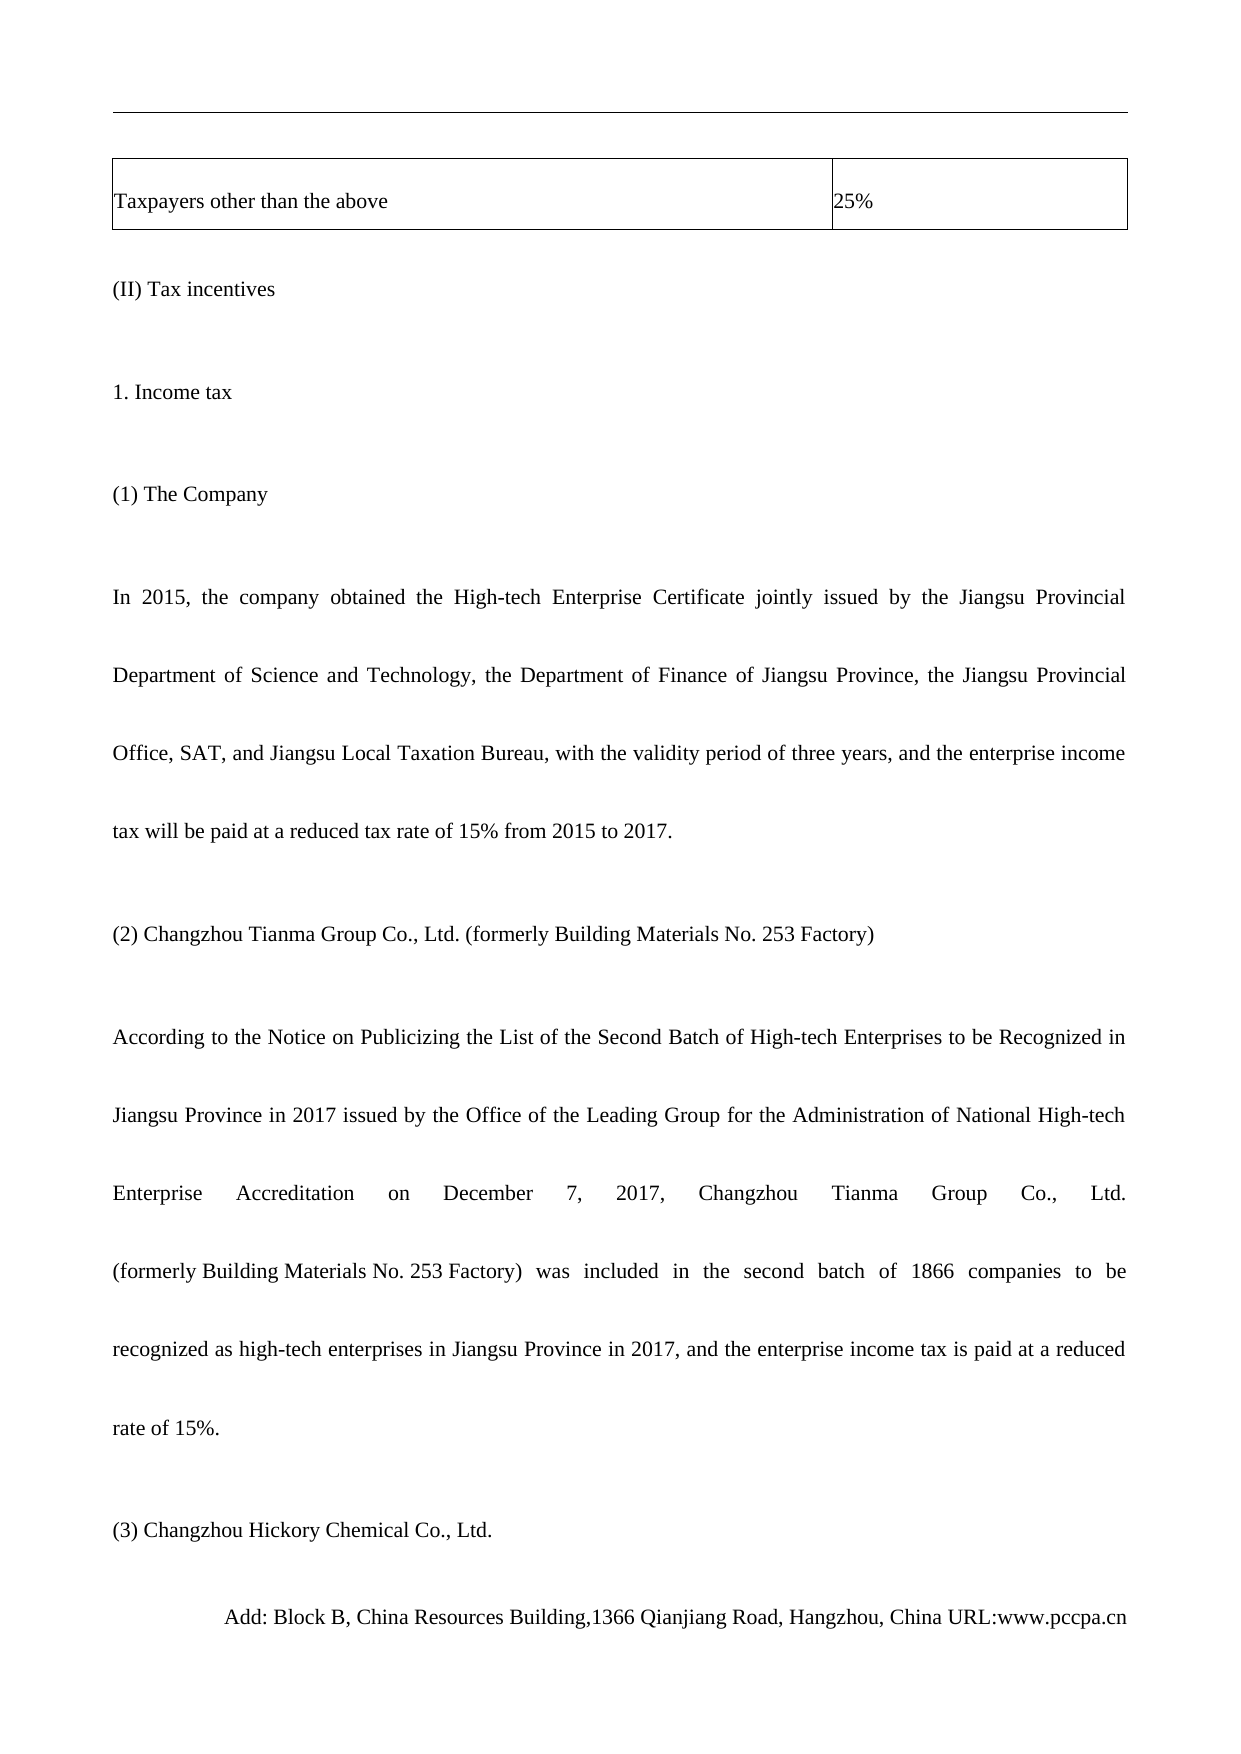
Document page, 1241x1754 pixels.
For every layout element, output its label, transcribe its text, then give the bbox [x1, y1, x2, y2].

text In 2015, the company obtained the High-tech Enterprise Certificate jointly issued by the Jiangsu Provincial Department of Science and Technology, the Department of Finance of Jiangsu Province, the Jiangsu Provincial Office, SAT, and Jiangsu Local Taxation Bureau, with the validity period of three years, and the enterprise income tax will be paid at a reduced tax rate of 15% from 2015 to 2017. [112, 555, 1128, 852]
table_cell Taxpayers other than the above [113, 159, 832, 229]
text (1) The Company [112, 452, 1128, 515]
text (II) Tax incentives [112, 247, 1128, 309]
text According to the Notice on Publicizing the List of the Second Batch of High-tech Enterprises to be Recognized in Jiangsu Province in 2017 issued by the Office of the Leading Group for the Administration of National High-tech Enterprise Accreditation on December 7, 2017, Changzhou Tianma Group Co., Ltd. (formerly Building Materials No. 253 Factory) was included in the second batch of 1866 companies to be recognized as high-tech enterprises in Jiangsu Province in 2017, and the enterprise income tax is paid at a reduced rate of 15%. [112, 995, 1128, 1448]
text (3) Changzhou Hickory Chemical Co., Ltd. [112, 1488, 1128, 1551]
text 1. Income tax [112, 349, 1128, 412]
text (2) Changzhou Tianma Group Co., Ltd. (formerly Building Materials No. 253 Factory) [112, 892, 1128, 954]
table_cell 25% [833, 159, 1127, 229]
